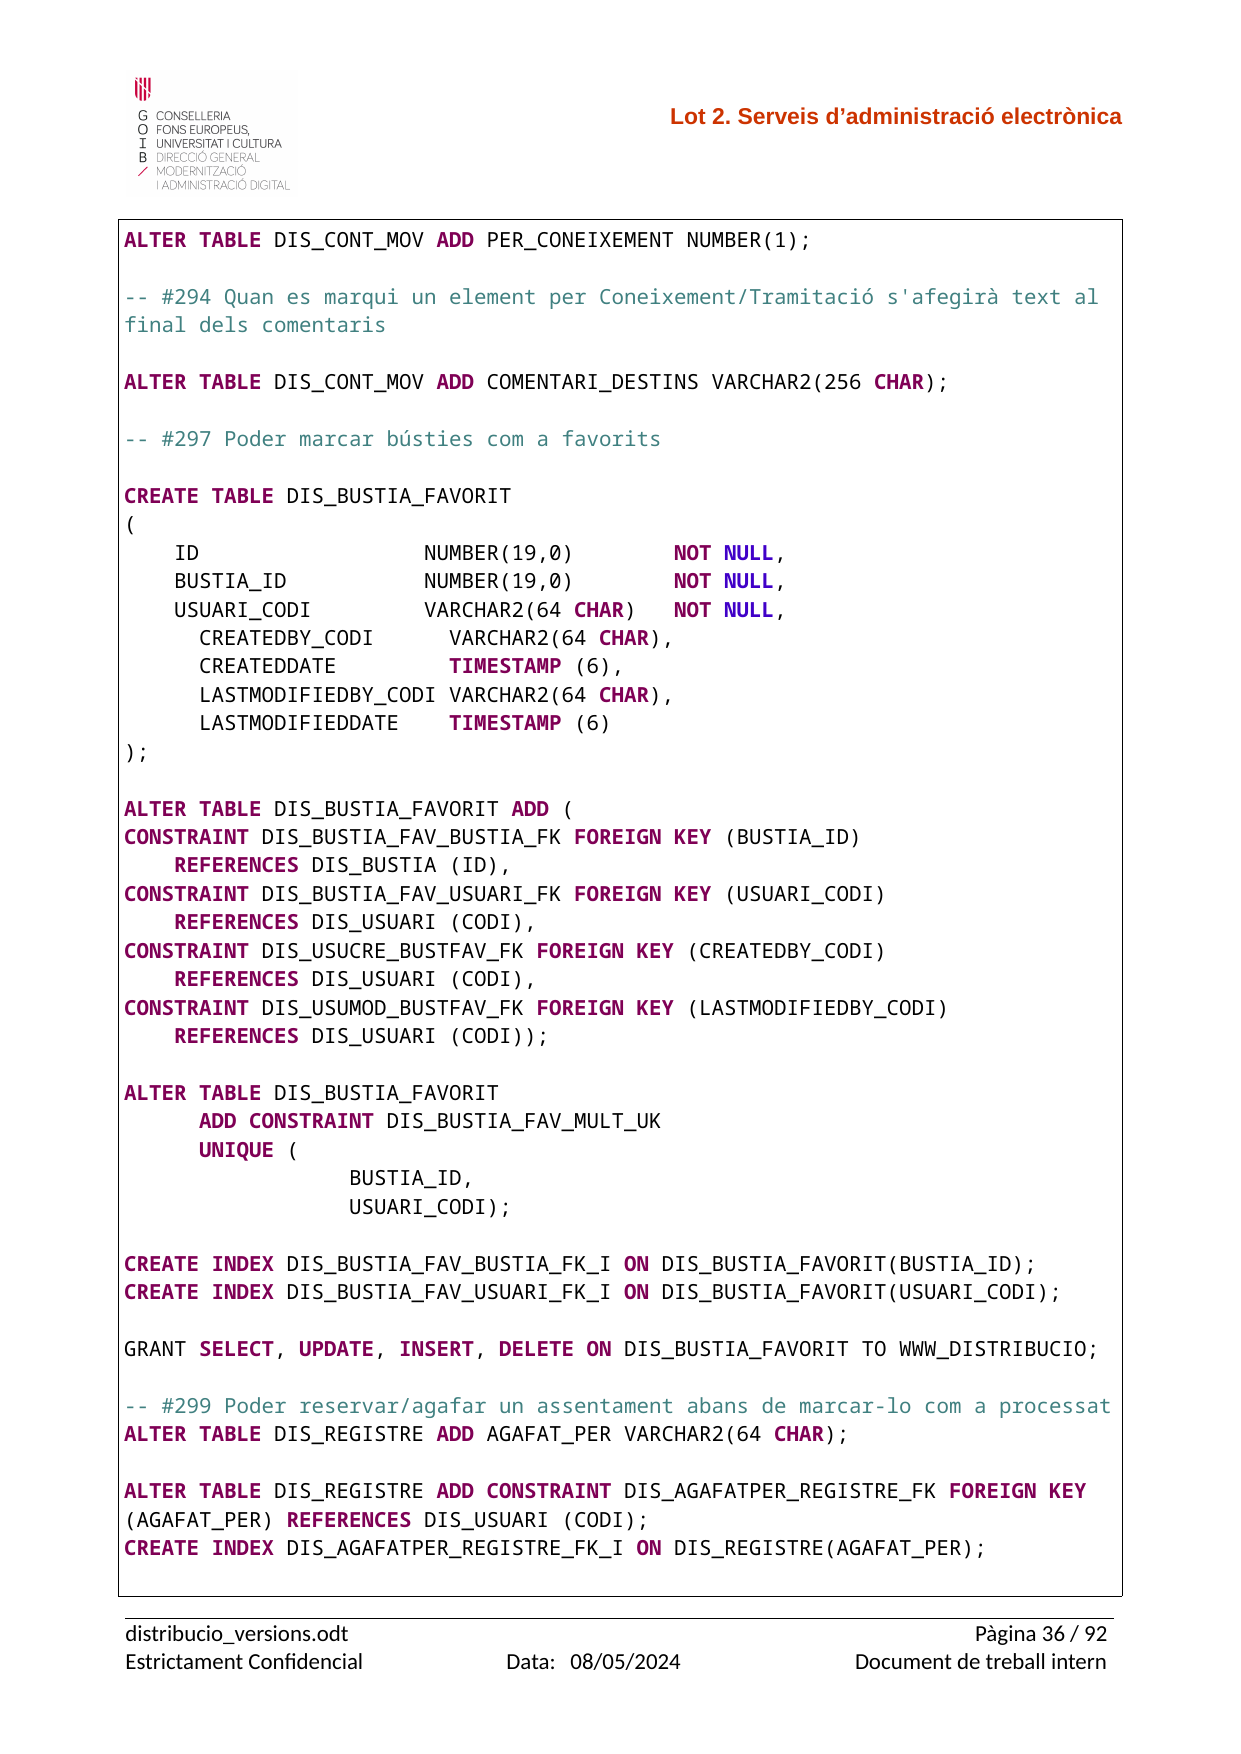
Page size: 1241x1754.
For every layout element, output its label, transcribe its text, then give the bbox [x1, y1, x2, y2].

table_header ALTER TABLE DIS_CONT_MOV ADD PER_CONEIXEMENT NUMBER(1); -- #294 Quan es marqui un element per Coneixement/Tramitació s'afegirà text al final dels comentaris ALTER TABLE DIS_CONT_MOV ADD COMENTARI_DESTINS VARCHAR2(256 CHAR); -- #297 Poder marcar bústies com a favorits CREATE TABLE DIS_BUSTIA_FAVORIT ( ID NUMBER(19,0) NOT NULL, BUSTIA_ID NUMBER(19,0) NOT NULL, USUARI_CODI VARCHAR2(64 CHAR) NOT NULL, CREATEDBY_CODI VARCHAR2(64 CHAR), CREATEDDATE TIMESTAMP (6), LASTMODIFIEDBY_CODI VARCHAR2(64 CHAR), LASTMODIFIEDDATE TIMESTAMP (6) ); ALTER TABLE DIS_BUSTIA_FAVORIT ADD ( CONSTRAINT DIS_BUSTIA_FAV_BUSTIA_FK FOREIGN KEY (BUSTIA_ID) REFERENCES DIS_BUSTIA (ID), CONSTRAINT DIS_BUSTIA_FAV_USUARI_FK FOREIGN KEY (USUARI_CODI) REFERENCES DIS_USUARI (CODI), CONSTRAINT DIS_USUCRE_BUSTFAV_FK FOREIGN KEY (CREATEDBY_CODI) REFERENCES DIS_USUARI (CODI), CONSTRAINT DIS_USUMOD_BUSTFAV_FK FOREIGN KEY (LASTMODIFIEDBY_CODI) REFERENCES DIS_USUARI (CODI)); ALTER TABLE DIS_BUSTIA_FAVORIT ADD CONSTRAINT DIS_BUSTIA_FAV_MULT_UK UNIQUE ( BUSTIA_ID, USUARI_CODI); CREATE INDEX DIS_BUSTIA_FAV_BUSTIA_FK_I ON DIS_BUSTIA_FAVORIT(BUSTIA_ID); CREATE INDEX DIS_BUSTIA_FAV_USUARI_FK_I ON DIS_BUSTIA_FAVORIT(USUARI_CODI); GRANT SELECT, UPDATE, INSERT, DELETE ON DIS_BUSTIA_FAVORIT TO WWW_DISTRIBUCIO; -- #299 Poder reservar/agafar un assentament abans de marcar-lo com a processat ALTER TABLE DIS_REGISTRE ADD AGAFAT_PER VARCHAR2(64 CHAR); ALTER TABLE DIS_REGISTRE ADD CONSTRAINT DIS_AGAFATPER_REGISTRE_FK FOREIGN KEY (AGAFAT_PER) REFERENCES DIS_USUARI (CODI); CREATE INDEX DIS_AGAFATPER_REGISTRE_FK_I ON DIS_REGISTRE(AGAFAT_PER); [119, 220, 1122, 1596]
picture [126, 70, 299, 197]
